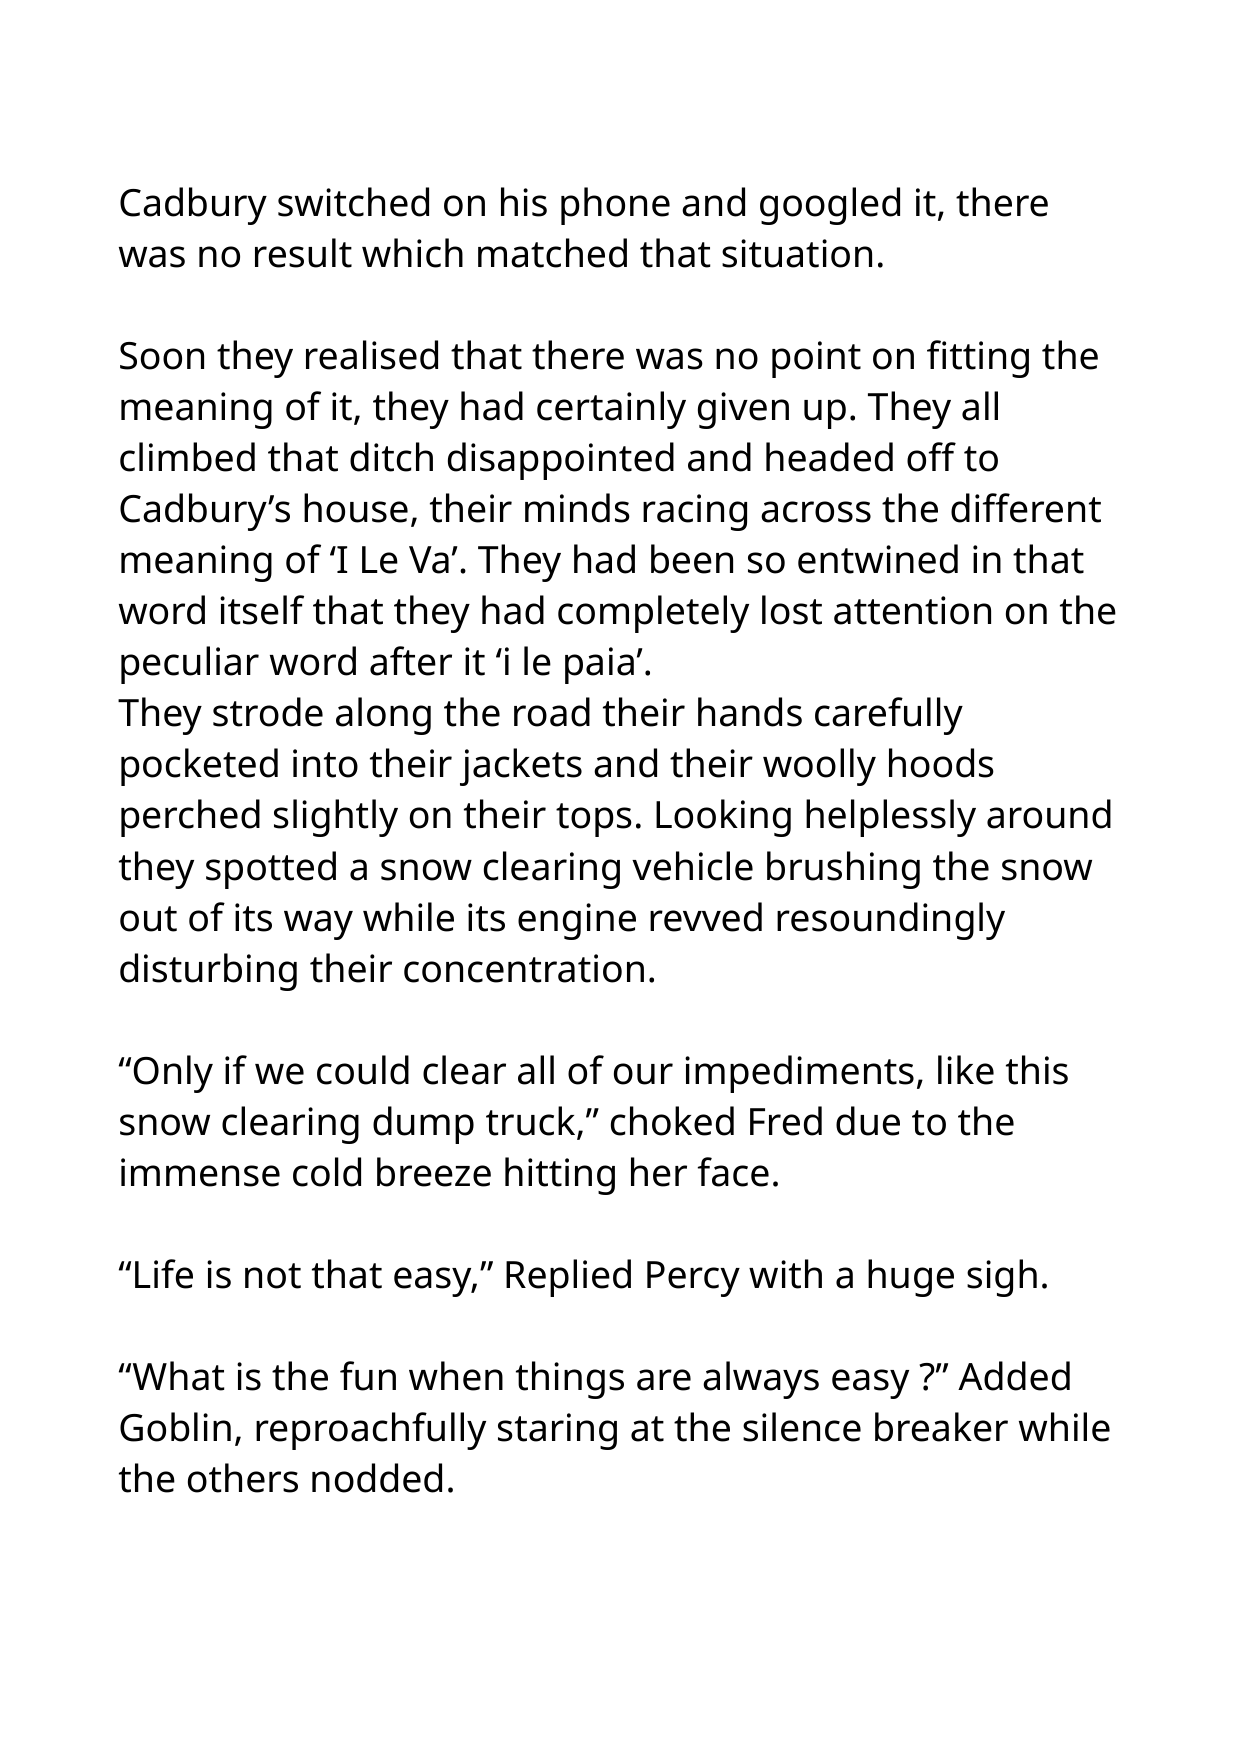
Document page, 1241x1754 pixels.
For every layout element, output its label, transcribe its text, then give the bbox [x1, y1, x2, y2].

text “Only if we could clear all of our impediments, like this snow clearing dump truck,” choked Fred due to the immense cold breeze hitting her face. [118, 1044, 1122, 1197]
text Cadbury switched on his phone and googled it, there was no result which matched that situation. [118, 176, 1122, 278]
text Soon they realised that there was no point on fitting the meaning of it, they had certainly given up. They all climbed that ditch disappointed and headed off to Cadbury’s house, their minds racing across the different meaning of ‘I Le Va’. They had been so entwined in that word itself that they had completely lost attention on the peculiar word after it ‘i le paia’. [118, 329, 1122, 687]
text They strode along the road their hands carefully pocketed into their jackets and their woolly hoods perched slightly on their tops. Looking helplessly around they spotted a snow clearing vehicle brushing the snow out of its way while its engine revved resoundingly disturbing their concentration. [118, 687, 1122, 993]
text “Life is not that easy,” Replied Percy with a huge sigh. [118, 1248, 1122, 1299]
text “What is the fun when things are always easy ?” Added Goblin, reproachfully staring at the silence breaker while the others nodded. [118, 1350, 1122, 1503]
